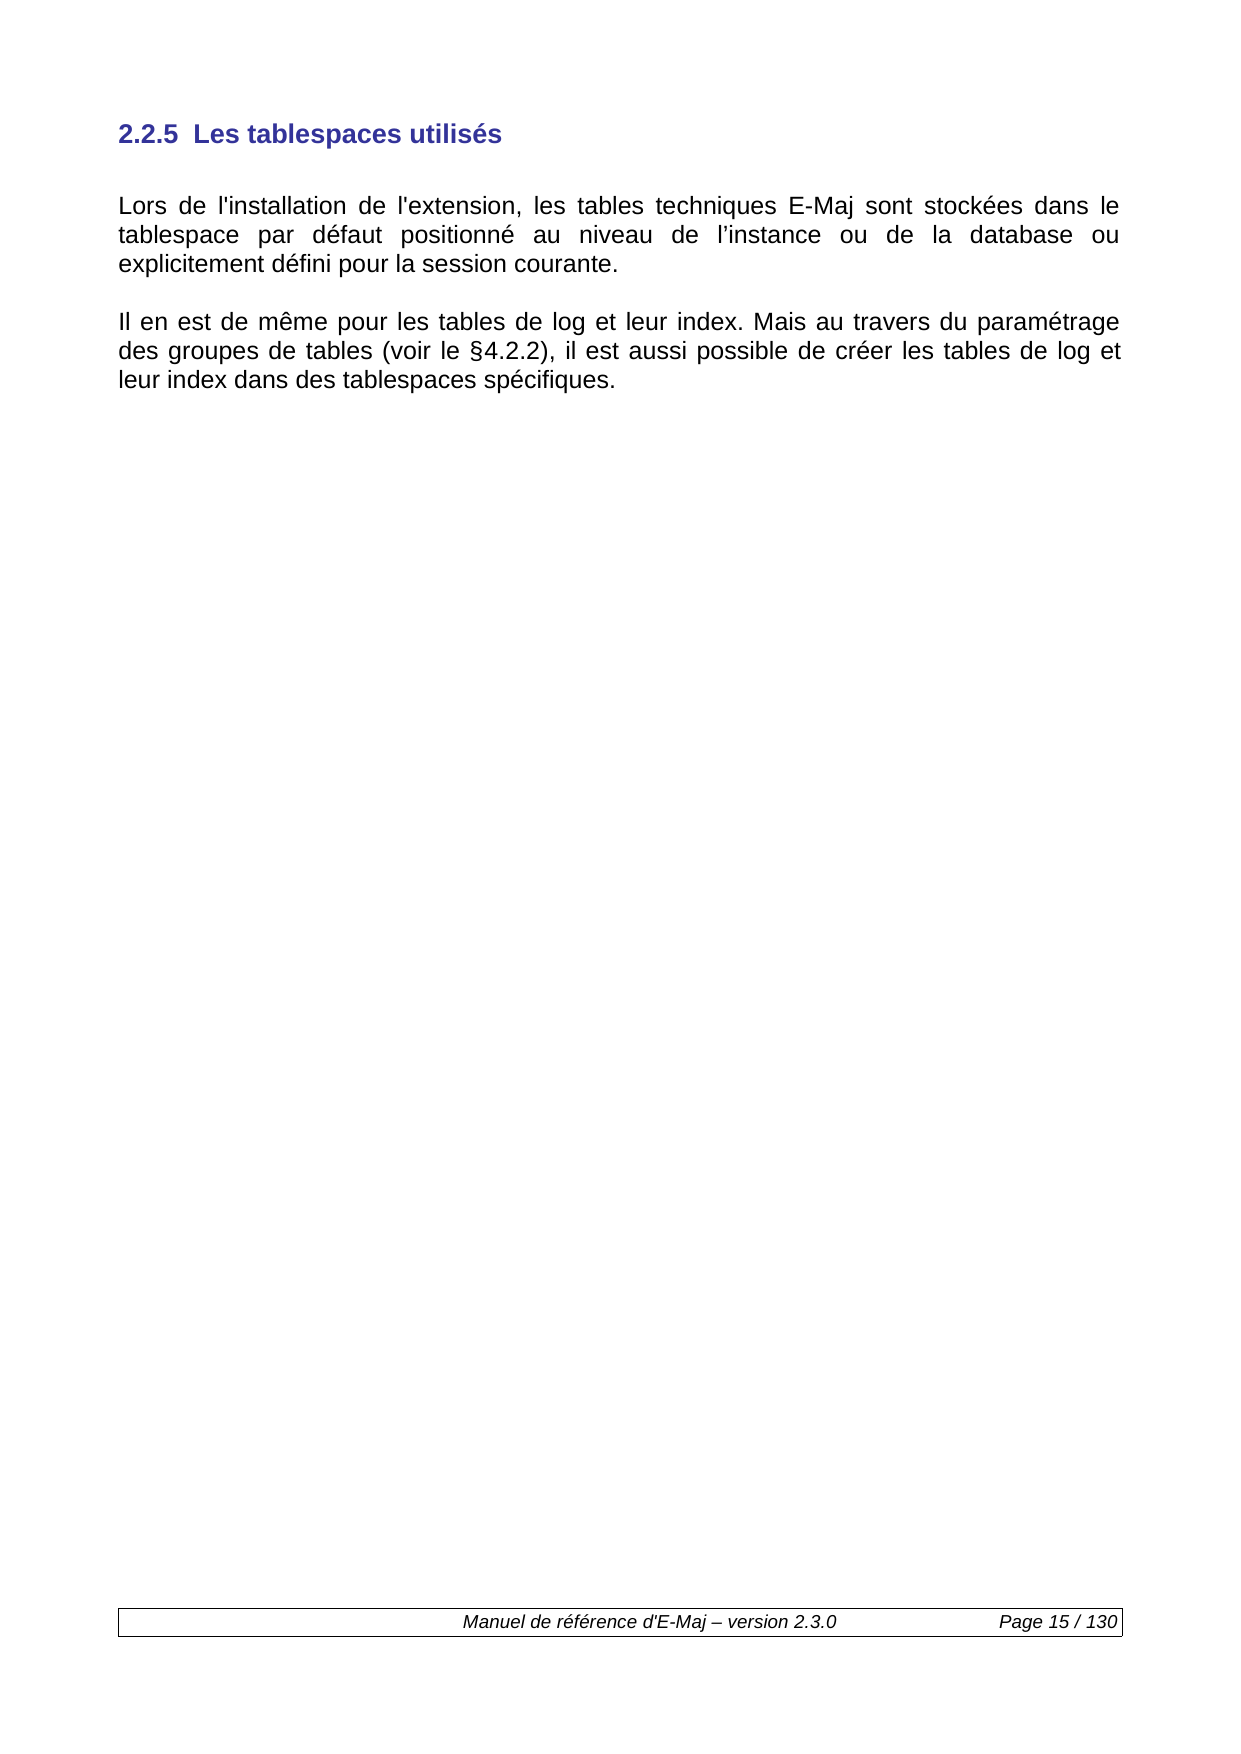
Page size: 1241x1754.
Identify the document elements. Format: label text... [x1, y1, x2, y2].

subtitle Les tablespaces utilisés [118, 118, 1122, 149]
text Lors de l'installation de l'extension, les tables techniques E-Maj sont stockées dans le tablespace par défaut positionné au niveau de l’instance ou de la database ou explicitement défini pour la session courante. [118, 191, 1122, 278]
text Il en est de même pour les tables de log et leur index. Mais au travers du paramétrage des groupes de tables (voir le §4.2.2), il est aussi possible de créer les tables de log et leur index dans des tablespaces spécifiques. [118, 307, 1122, 394]
